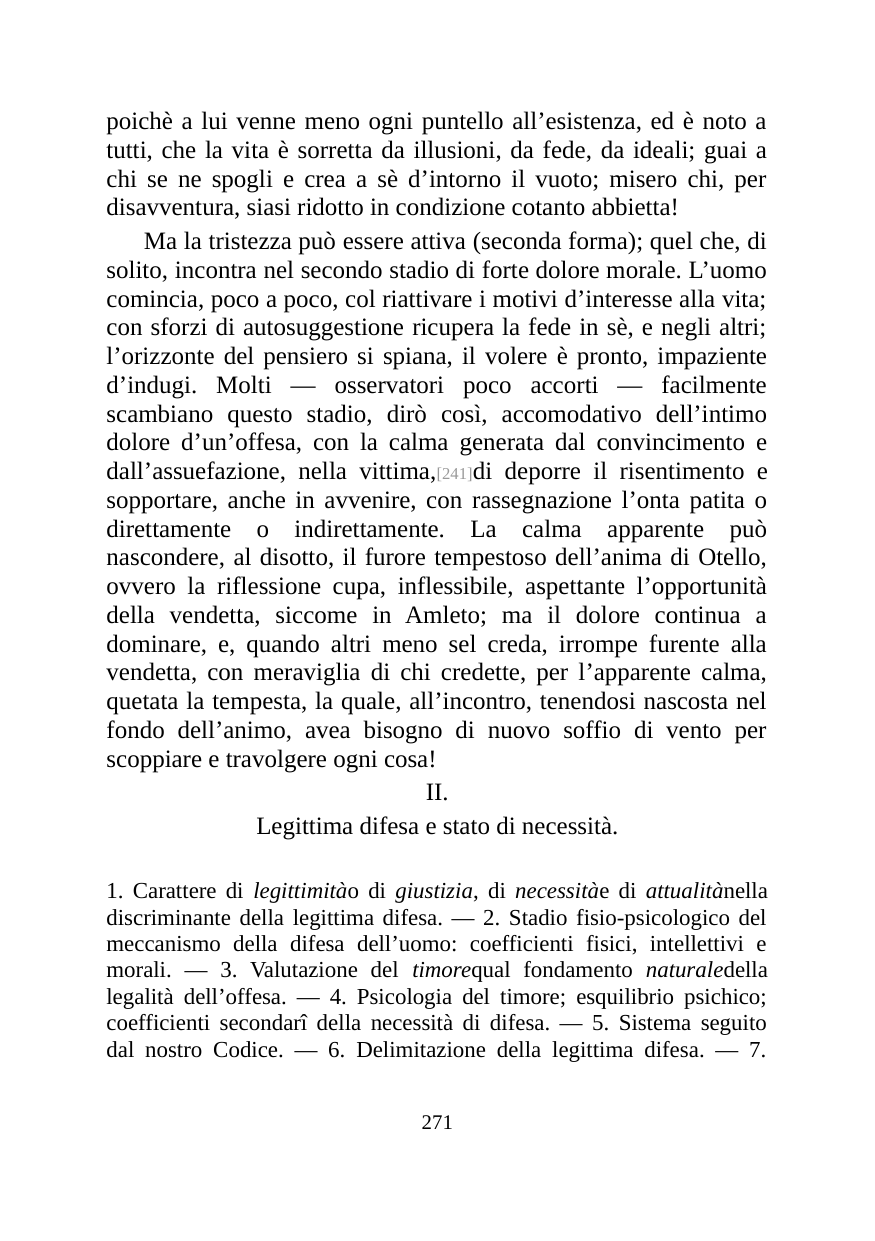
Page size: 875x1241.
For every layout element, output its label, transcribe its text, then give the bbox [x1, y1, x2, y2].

text Legittima difesa e stato di necessità. [106, 811, 768, 840]
text 1. Carattere di legittimitào di giustizia, di necessitàe di attualitànella discriminante della legittima difesa. ― 2. Stadio fisio-psicologico del meccanismo della difesa dell’uomo: coefficienti fisici, intellettivi e morali. ― 3. Valutazione del timorequal fondamento naturaledella legalità dell’offesa. ― 4. Psicologia del timore; esquilibrio psichico; coefficienti secondarî della necessità di difesa. ― 5. Sistema seguito dal nostro Codice. ― 6. Delimitazione della legittima difesa. ― 7. [106, 877, 768, 1062]
text II. [106, 777, 768, 806]
text poichè a lui venne meno ogni puntello all’esistenza, ed è noto a tutti, che la vita è sorretta da illusioni, da fede, da ideali; guai a chi se ne spogli e crea a sè d’intorno il vuoto; misero chi, per disavventura, siasi ridotto in condizione cotanto abbietta! [106, 106, 768, 221]
text Ma la tristezza può essere attiva (seconda forma); quel che, di solito, incontra nel secondo stadio di forte dolore morale. L’uomo comincia, poco a poco, col riattivare i motivi d’interesse alla vita; con sforzi di autosuggestione ricupera la fede in sè, e negli altri; l’orizzonte del pensiero si spiana, il volere è pronto, impaziente d’indugi. Molti ― osservatori poco accorti ― facilmente scambiano questo stadio, dirò così, accomodativo dell’intimo dolore d’un’offesa, con la calma generata dal convincimento e dall’assuefazione, nella vittima,[241]di deporre il risentimento e sopportare, anche in avvenire, con rassegnazione l’onta patita o direttamente o indirettamente. La calma apparente può nascondere, al disotto, il furore tempestoso dell’anima di Otello, ovvero la riflessione cupa, inflessibile, aspettante l’opportunità della vendetta, siccome in Amleto; ma il dolore continua a dominare, e, quando altri meno sel creda, irrompe furente alla vendetta, con meraviglia di chi credette, per l’apparente calma, quetata la tempesta, la quale, all’incontro, tenendosi nascosta nel fondo dell’animo, avea bisogno di nuovo soffio di vento per scoppiare e travolgere ogni cosa! [106, 226, 768, 772]
